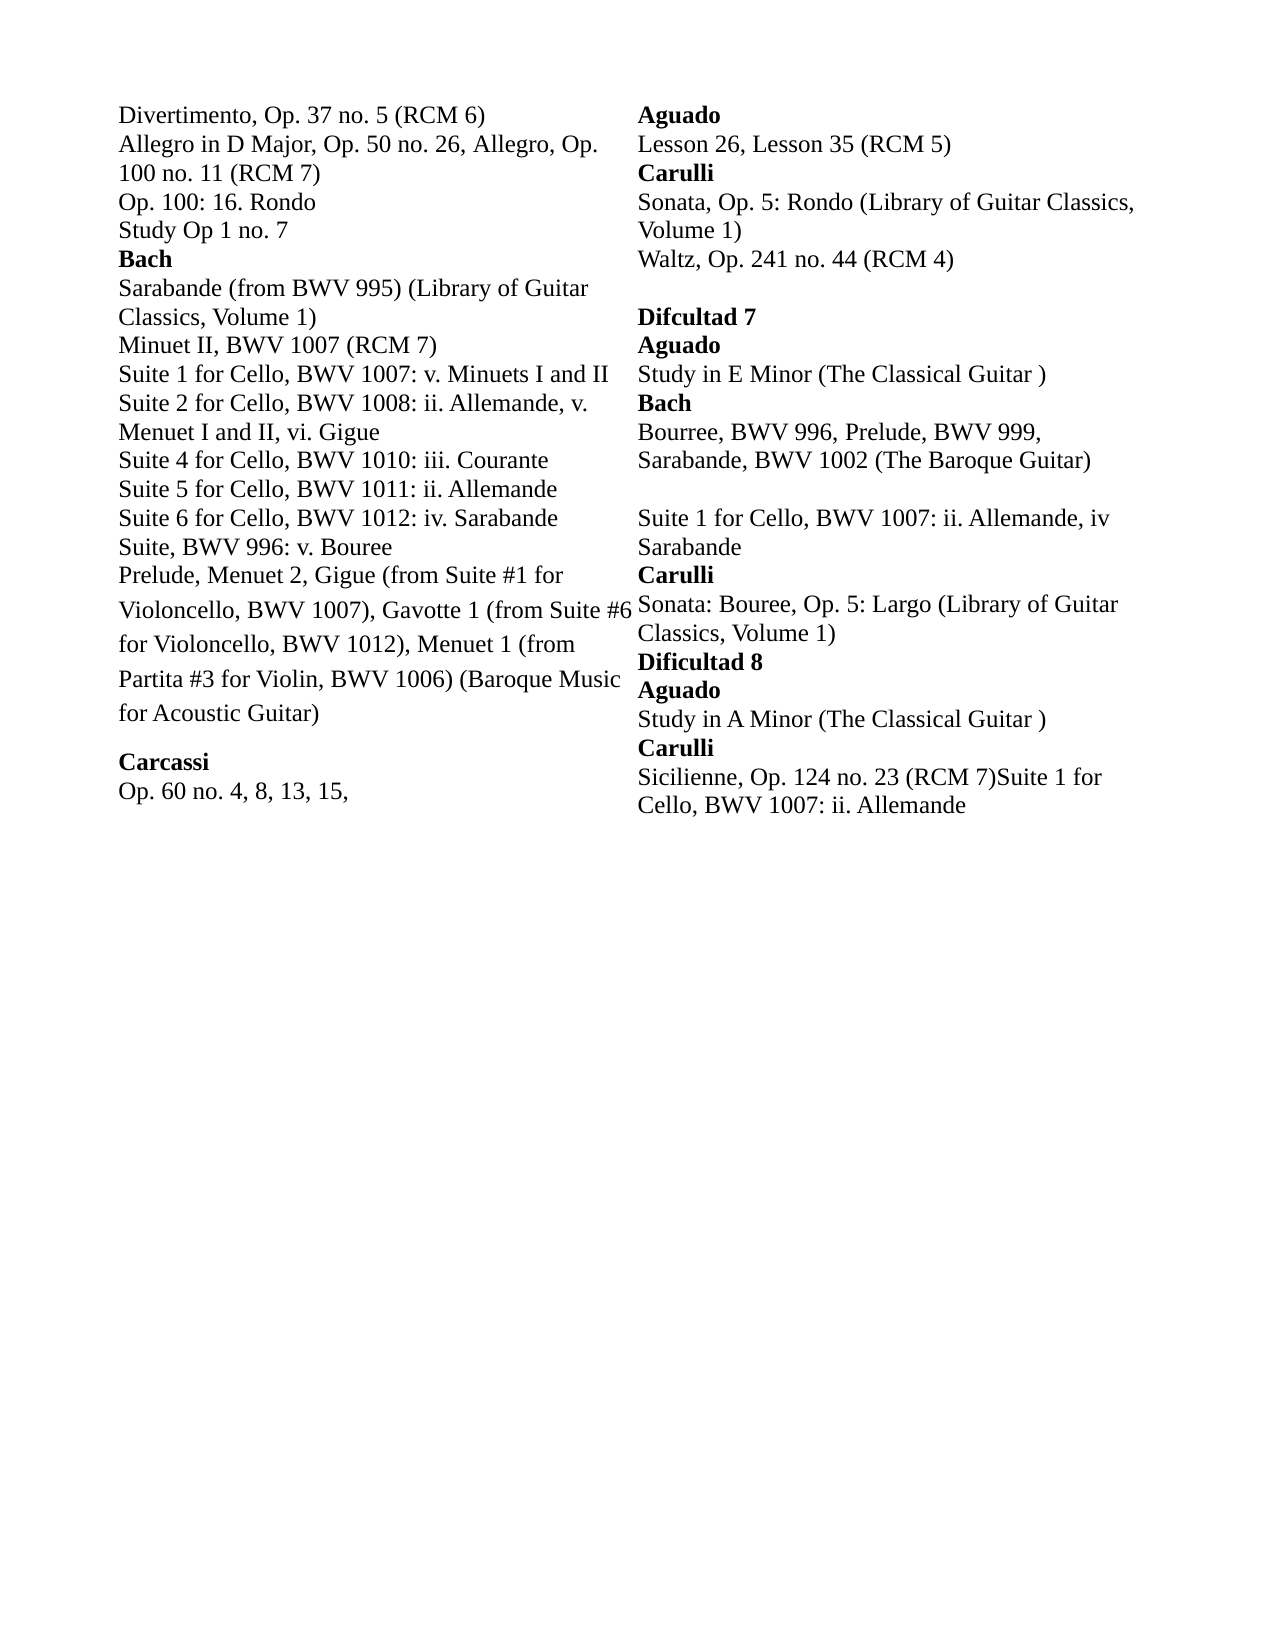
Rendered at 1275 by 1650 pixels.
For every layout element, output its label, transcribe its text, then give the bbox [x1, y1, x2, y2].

text Aguado [637, 675, 1157, 704]
text Suite 6 for Cello, BWV 1012: iv. Sarabande [118, 503, 637, 532]
text Difcultad 7 [637, 302, 1157, 330]
text Aguado [637, 330, 1157, 359]
text Op. 100: 16. Rondo [118, 187, 637, 215]
text Bourree, BWV 996, Prelude, BWV 999, Sarabande, BWV 1002 (The Baroque Guitar) [637, 417, 1157, 474]
text Op. 60 no. 4, 8, 13, 15, [118, 776, 637, 805]
text Sarabande (from BWV 995) (Library of Guitar Classics, Volume 1) [118, 273, 637, 330]
text Allegro in D Major, Op. 50 no. 26, Allegro, Op. 100 no. 11 (RCM 7) [118, 129, 637, 187]
text Divertimento, Op. 37 no. 5 (RCM 6) [118, 100, 637, 129]
text Aguado [637, 100, 1157, 129]
text Carcassi [118, 747, 637, 776]
text Waltz, Op. 241 no. 44 (RCM 4) [637, 244, 1157, 273]
text Prelude, Menuet 2, Gigue (from Suite #1 for Violoncello, BWV 1007), Gavotte 1 (from Suite #6 for Violoncello, BWV 1012), Menuet 1 (from Partita #3 for Violin, BWV 1006) (Baroque Music for Acoustic Guitar) [118, 560, 637, 727]
text Suite 2 for Cello, BWV 1008: ii. Allemande, v. Menuet I and II, vi. Gigue [118, 388, 637, 445]
text Dificultad 8 [637, 647, 1157, 675]
text Carulli [637, 733, 1157, 762]
text Suite, BWV 996: v. Bouree [118, 532, 637, 560]
text Suite 4 for Cello, BWV 1010: iii. Courante [118, 445, 637, 474]
text Sicilienne, Op. 124 no. 23 (RCM 7)Suite 1 for Cello, BWV 1007: ii. Allemande [637, 762, 1157, 819]
text Study Op 1 no. 7 [118, 215, 637, 244]
text Study in E Minor (The Classical Guitar ) [637, 359, 1157, 388]
text Carulli [637, 158, 1157, 187]
text Carulli [637, 560, 1157, 589]
text Lesson 26, Lesson 35 (RCM 5) [637, 129, 1157, 158]
text Suite 1 for Cello, BWV 1007: ii. Allemande, iv Sarabande [637, 503, 1157, 560]
text Sonata: Bouree, Op. 5: Largo (Library of Guitar Classics, Volume 1) [637, 589, 1157, 647]
text Bach [118, 244, 637, 273]
text Sonata, Op. 5: Rondo (Library of Guitar Classics, Volume 1) [637, 187, 1157, 244]
text Minuet II, BWV 1007 (RCM 7) [118, 330, 637, 359]
text Bach [637, 388, 1157, 417]
text Suite 1 for Cello, BWV 1007: v. Minuets I and II [118, 359, 637, 388]
text Study in A Minor (The Classical Guitar ) [637, 704, 1157, 733]
text Suite 5 for Cello, BWV 1011: ii. Allemande [118, 474, 637, 503]
